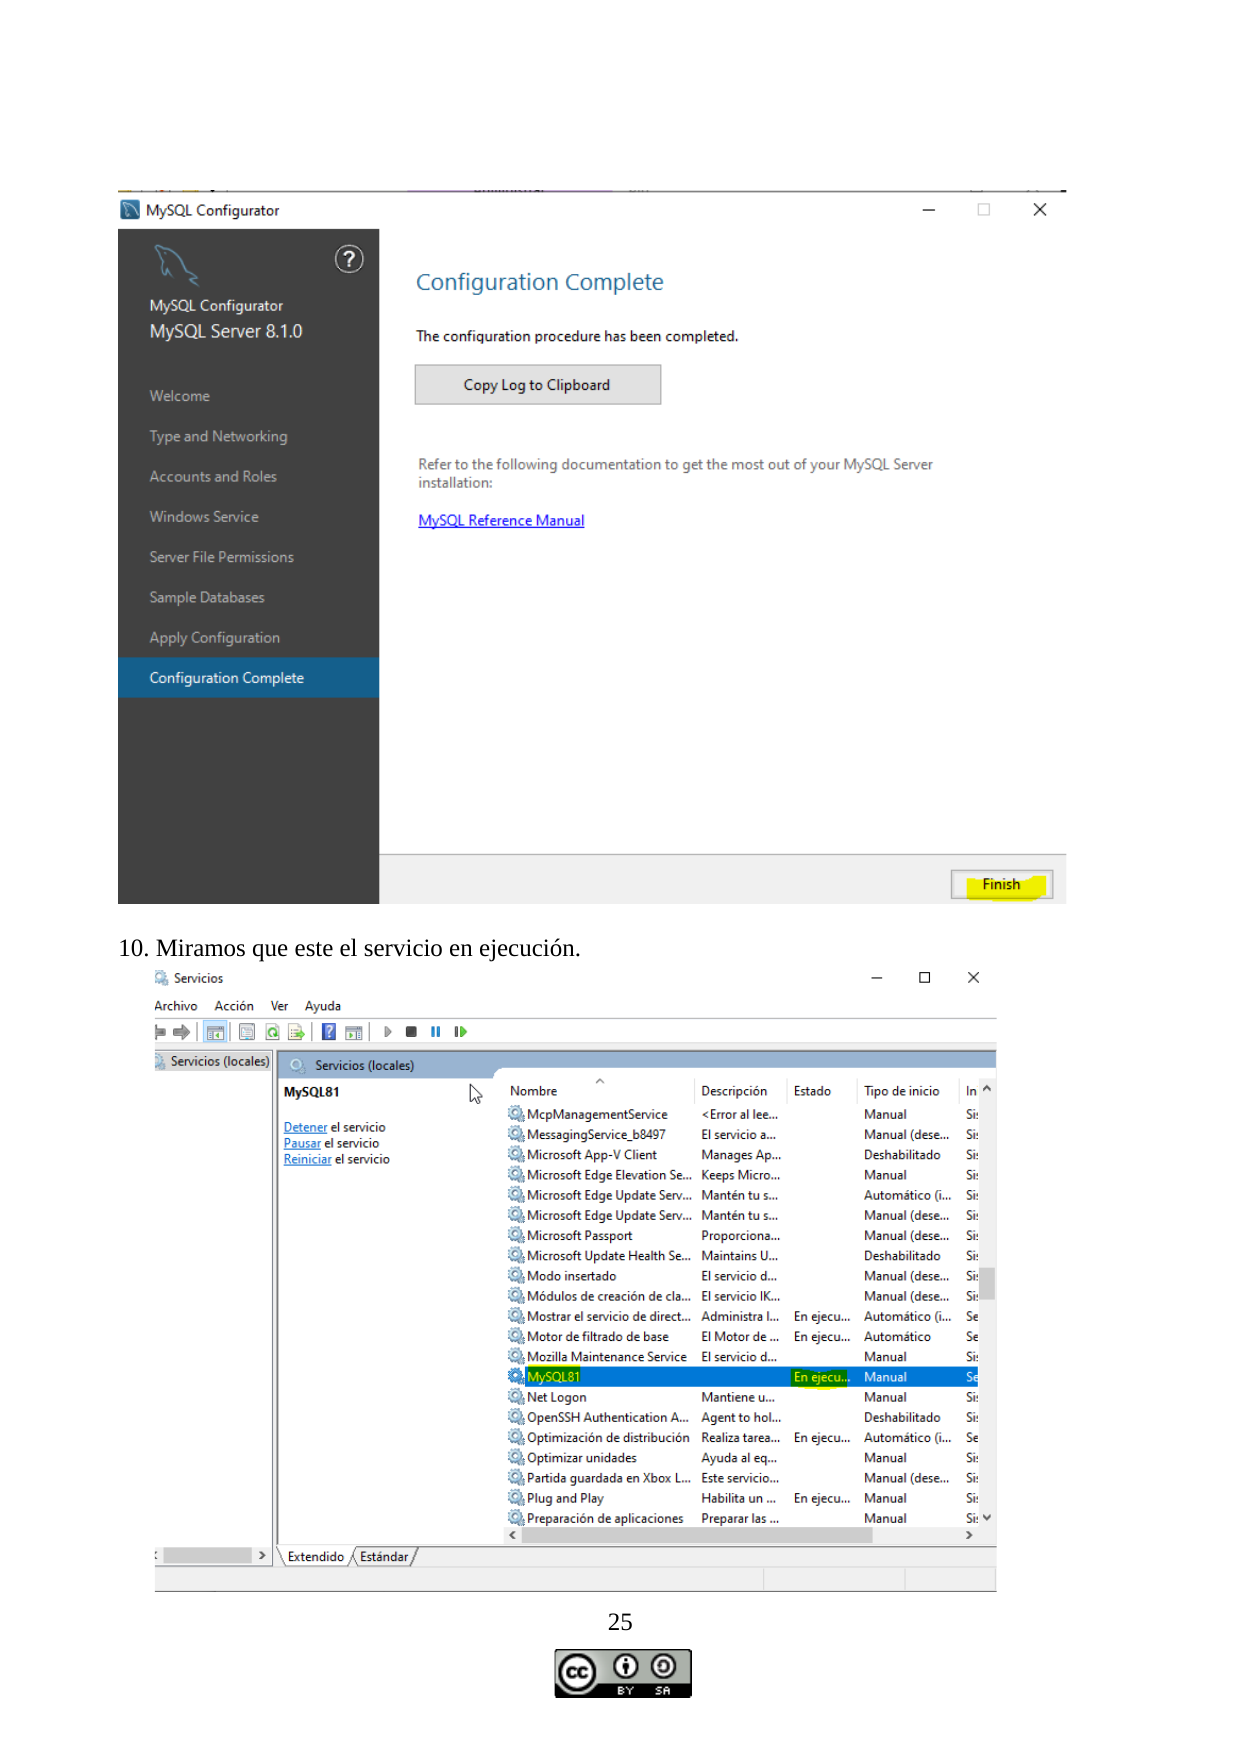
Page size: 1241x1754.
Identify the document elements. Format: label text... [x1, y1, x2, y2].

text 10. Miramos que este el servicio en ejecución. [118, 933, 1122, 962]
picture [154, 970, 997, 1592]
picture [554, 1649, 692, 1698]
picture [118, 190, 1067, 904]
